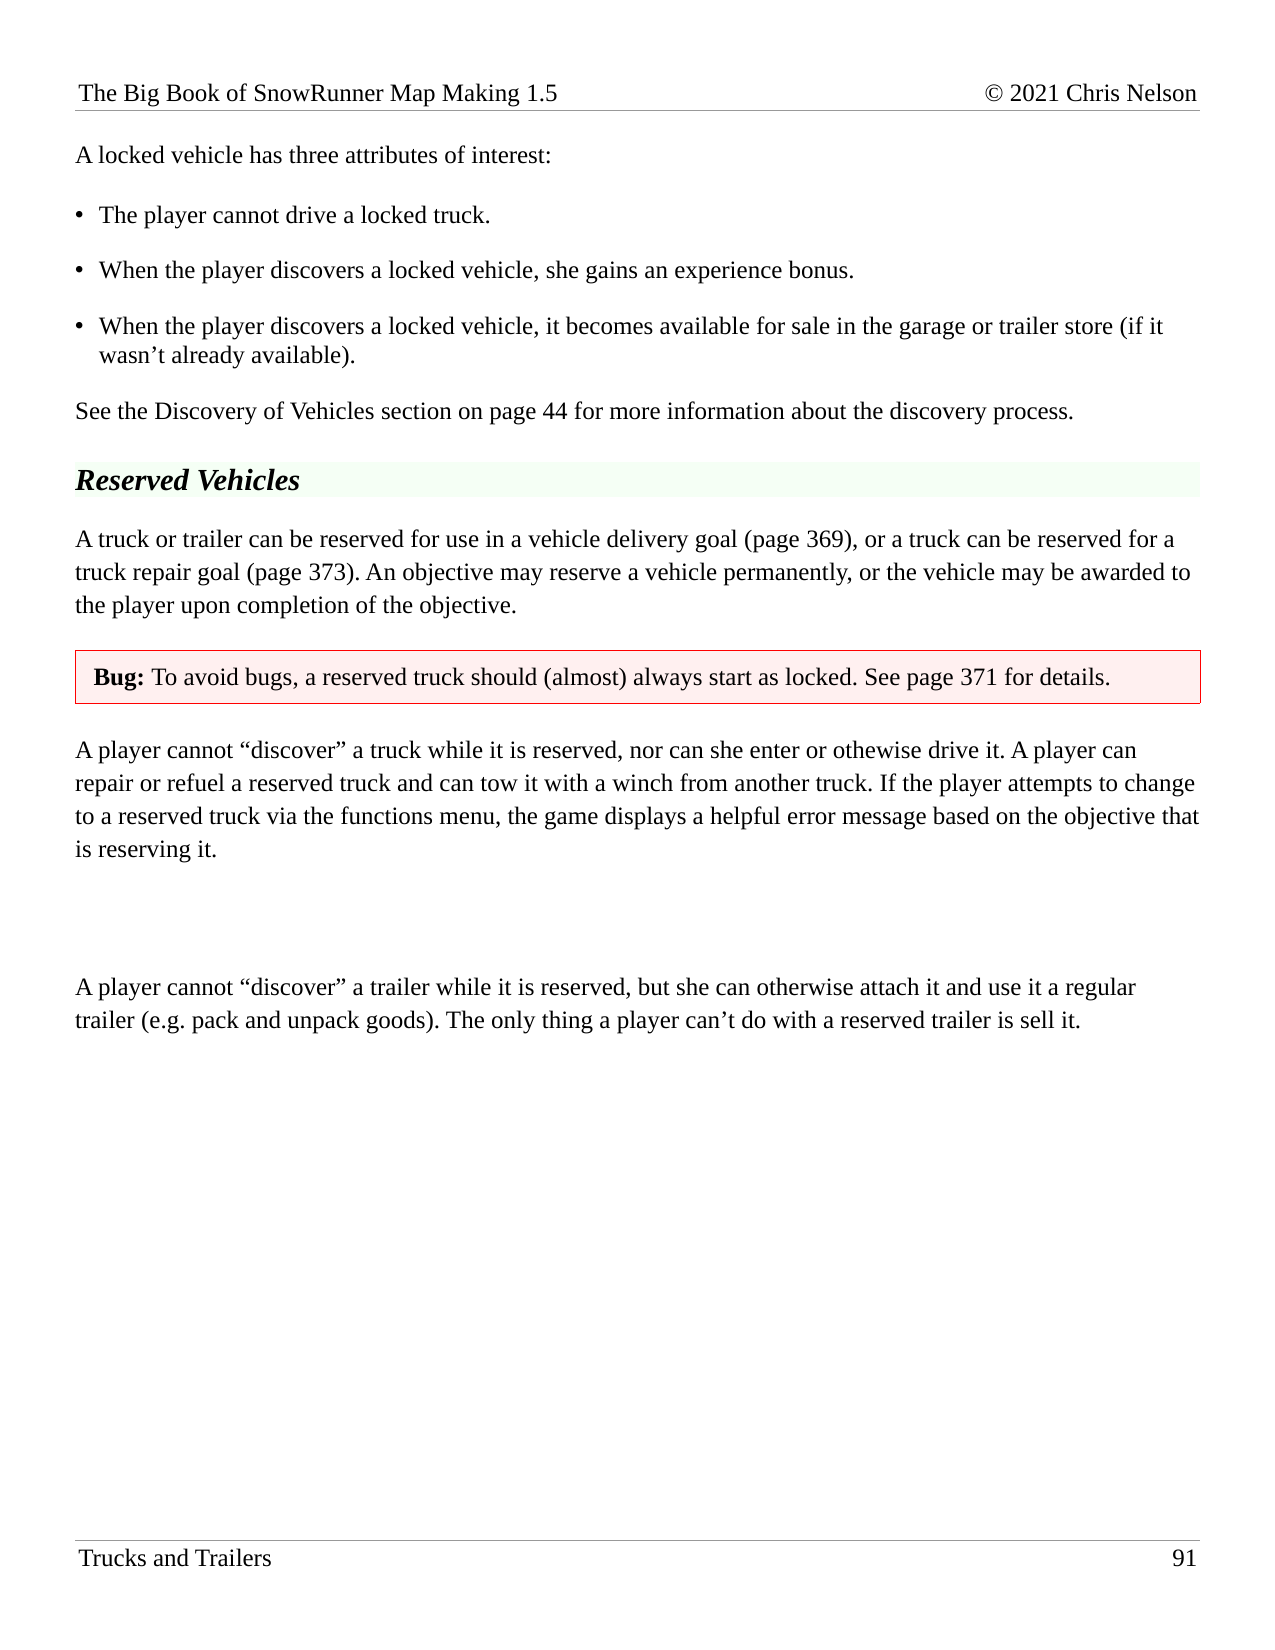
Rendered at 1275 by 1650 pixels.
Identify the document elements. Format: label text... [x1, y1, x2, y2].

list To avoid bugs, a reserved truck should (almost) always start as locked. See page 371 for details. [76, 651, 1200, 703]
subtitle Reserved Vehicles [75, 462, 1200, 497]
text A truck or trailer can be reserved for use in a vehicle delivery goal (page 369), or a truck can be reserved for a truck repair goal (page 373). An objective may reserve a vehicle permanently, or the vehicle may be awarded to the player upon completion of the objective. [75, 524, 1200, 619]
list The player cannot drive a locked truck. [75, 200, 1200, 229]
text See the Discovery of Vehicles section on page 44 for more information about the discovery process. [75, 396, 1200, 424]
text A player cannot “discover” a trailer while it is reserved, but she can otherwise attach it and use it a regular trailer (e.g. pack and unpack goods). The only thing a player can’t do with a reserved trailer is sell it. [75, 972, 1200, 1034]
text A locked vehicle has three attributes of interest: [75, 140, 1200, 169]
list When the player discovers a locked vehicle, it becomes available for sale in the garage or trailer store (if it wasn’t already available). [75, 311, 1200, 369]
text A player cannot “discover” a truck while it is reserved, nor can she enter or othewise drive it. A player can repair or refuel a reserved truck and can tow it with a winch from another truck. If the player attempts to change to a reserved truck via the functions menu, the game displays a helpful error message based on the objective that is reserving it. [75, 735, 1200, 863]
list When the player discovers a locked vehicle, she gains an experience bonus. [75, 256, 1200, 284]
